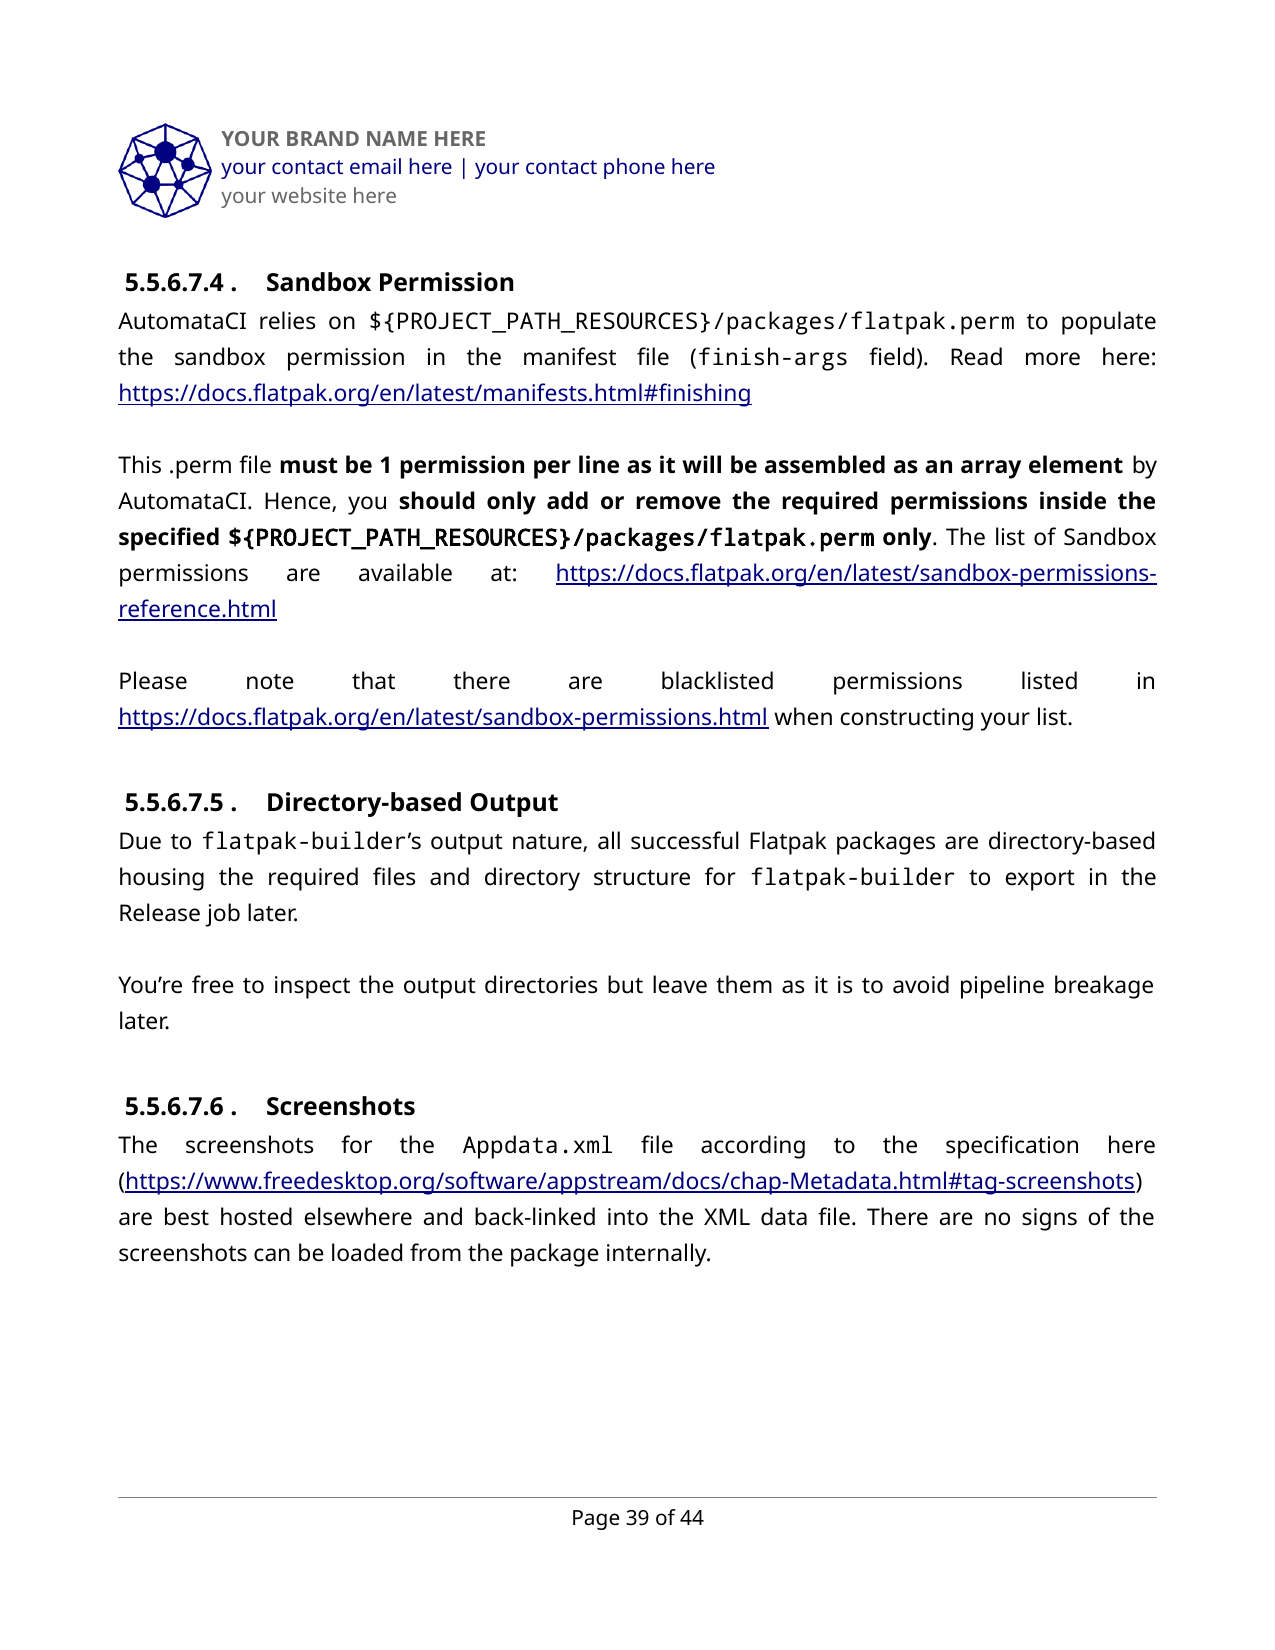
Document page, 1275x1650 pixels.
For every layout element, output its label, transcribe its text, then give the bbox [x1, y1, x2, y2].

text Due to flatpak-builder’s output nature, all successful Flatpak packages are directory-based housing the required files and directory structure for flatpak-builder to export in the Release job later. [118, 825, 1157, 928]
subtitle Sandbox Permission [118, 265, 1157, 299]
text This .perm file must be 1 permission per line as it will be assembled as an array element by AutomataCI. Hence, you should only add or remove the required permissions inside the specified ${PROJECT_PATH_RESOURCES}/packages/flatpak.perm only. The list of Sandbox permissions are available at: https://docs.flatpak.org/en/latest/sandbox-permissions-reference.html [118, 449, 1157, 624]
subtitle Screenshots [118, 1089, 1157, 1123]
text Please note that there are blacklisted permissions listed in https://docs.flatpak.org/en/latest/sandbox-permissions.html when constructing your list. [118, 665, 1157, 732]
text AutomataCI relies on ${PROJECT_PATH_RESOURCES}/packages/flatpak.perm to populate the sandbox permission in the manifest file (finish-args field). Read more here: https://docs.flatpak.org/en/latest/manifests.html#finishing [118, 305, 1157, 408]
text The screenshots for the Appdata.xml file according to the specification here (https://www.freedesktop.org/software/appstream/docs/chap-Metadata.html#tag-screenshots) are best hosted elsewhere and back-linked into the XML data file. There are no signs of the screenshots can be loaded from the package internally. [118, 1129, 1157, 1268]
subtitle Directory-based Output [118, 785, 1157, 819]
text You’re free to inspect the output directories but leave them as it is to avoid pipeline breakage later. [118, 969, 1157, 1036]
picture [118, 123, 212, 218]
